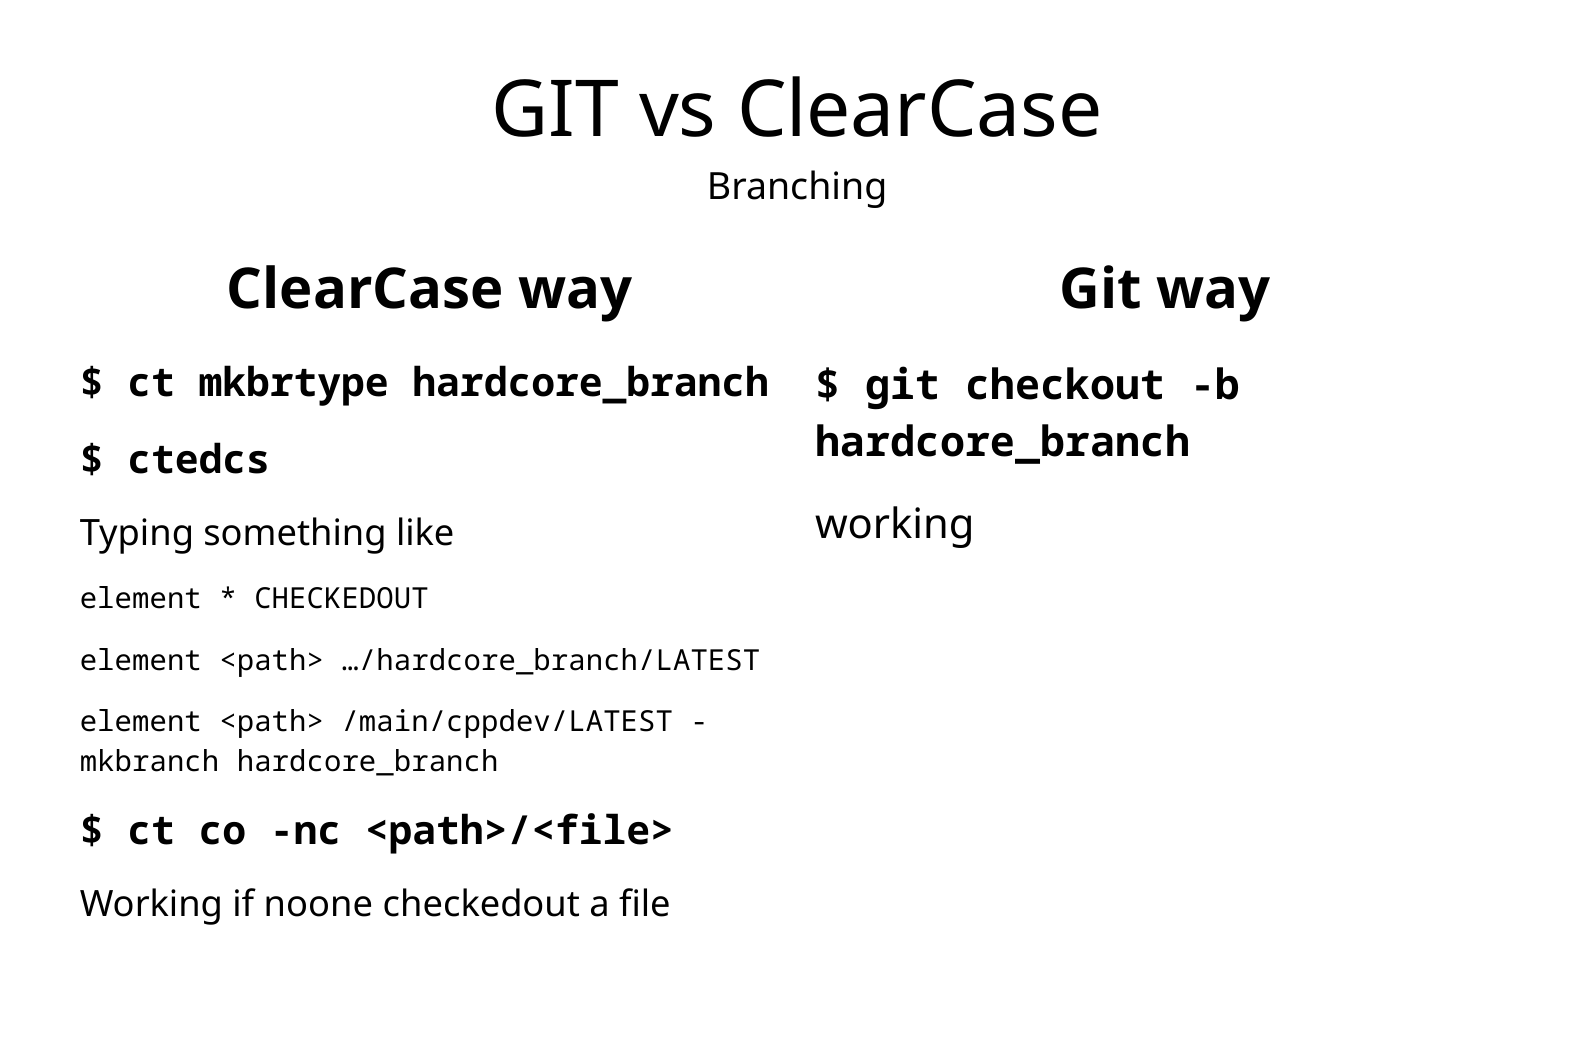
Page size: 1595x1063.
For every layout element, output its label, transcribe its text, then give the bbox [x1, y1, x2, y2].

list $ git checkout -b hardcore_branch working [814, 354, 1516, 950]
title GIT vs ClearCase Branching [79, 42, 1515, 220]
list $ ct mkbrtype hardcore_branch $ ctedcs Typing something like element * CHECKEDOUT element <path> …/hardcore_branch/LATEST element <path> /main/cppdev/LATEST -mkbranch hardcore_branch $ ct co -nc <path>/<file> Working if noone checkedout a file [79, 354, 780, 950]
list Git way [814, 248, 1516, 354]
list ClearCase way [79, 248, 780, 354]
